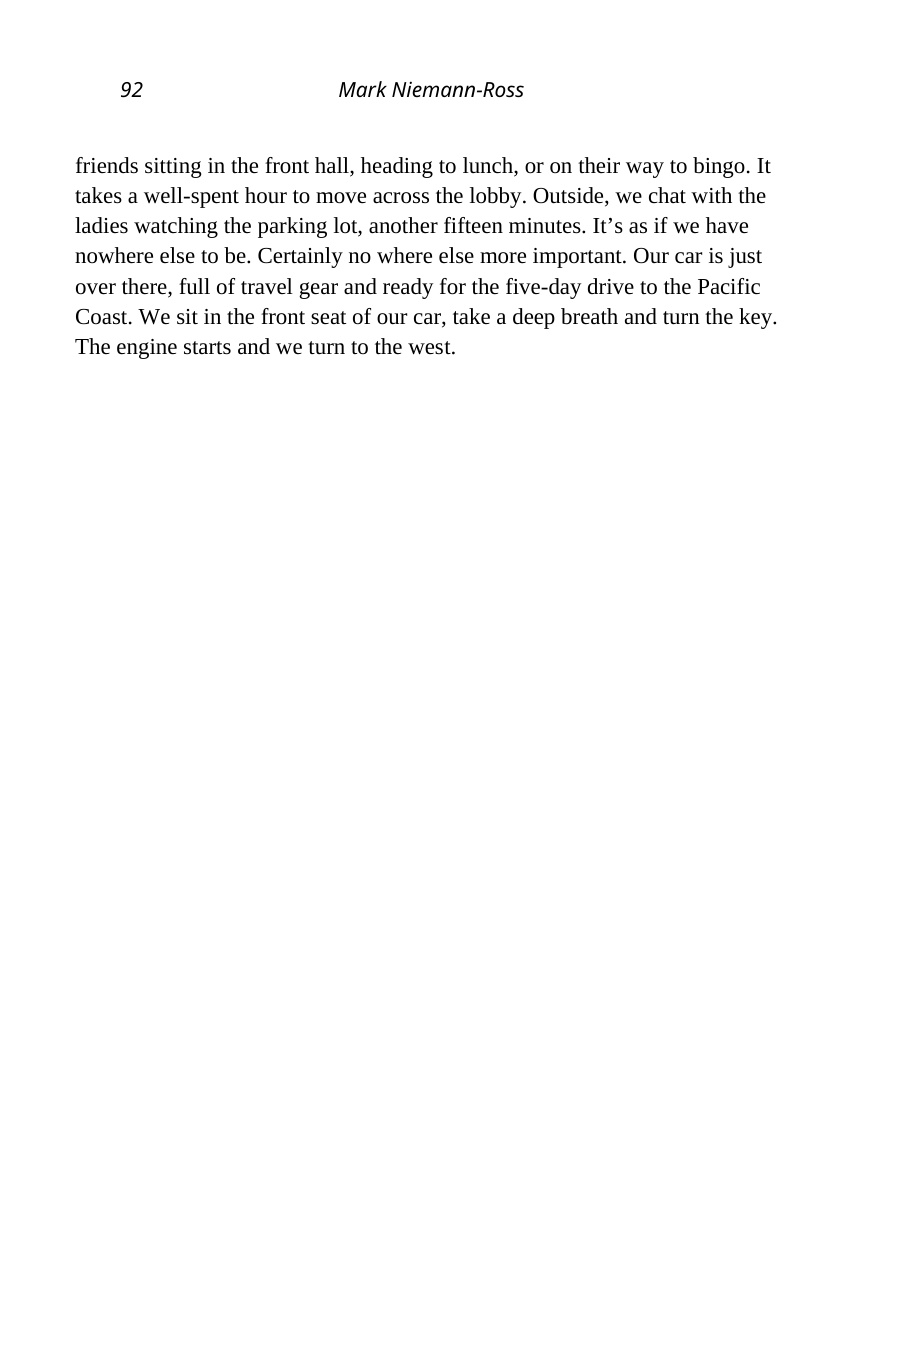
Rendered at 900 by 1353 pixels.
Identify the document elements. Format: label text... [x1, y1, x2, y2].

text friends sitting in the front hall, heading to lunch, or on their way to bingo. It takes a well-spent hour to move across the lobby. Outside, we chat with the ladies watching the parking lot, another fifteen minutes. It’s as if we have nowhere else to be. Certainly no where else more important. Our car is just over there, full of travel gear and ready for the five-day drive to the Pacific Coast. We sit in the front seat of our car, take a deep breath and turn the key. The engine starts and we turn to the west. [75, 152, 787, 359]
